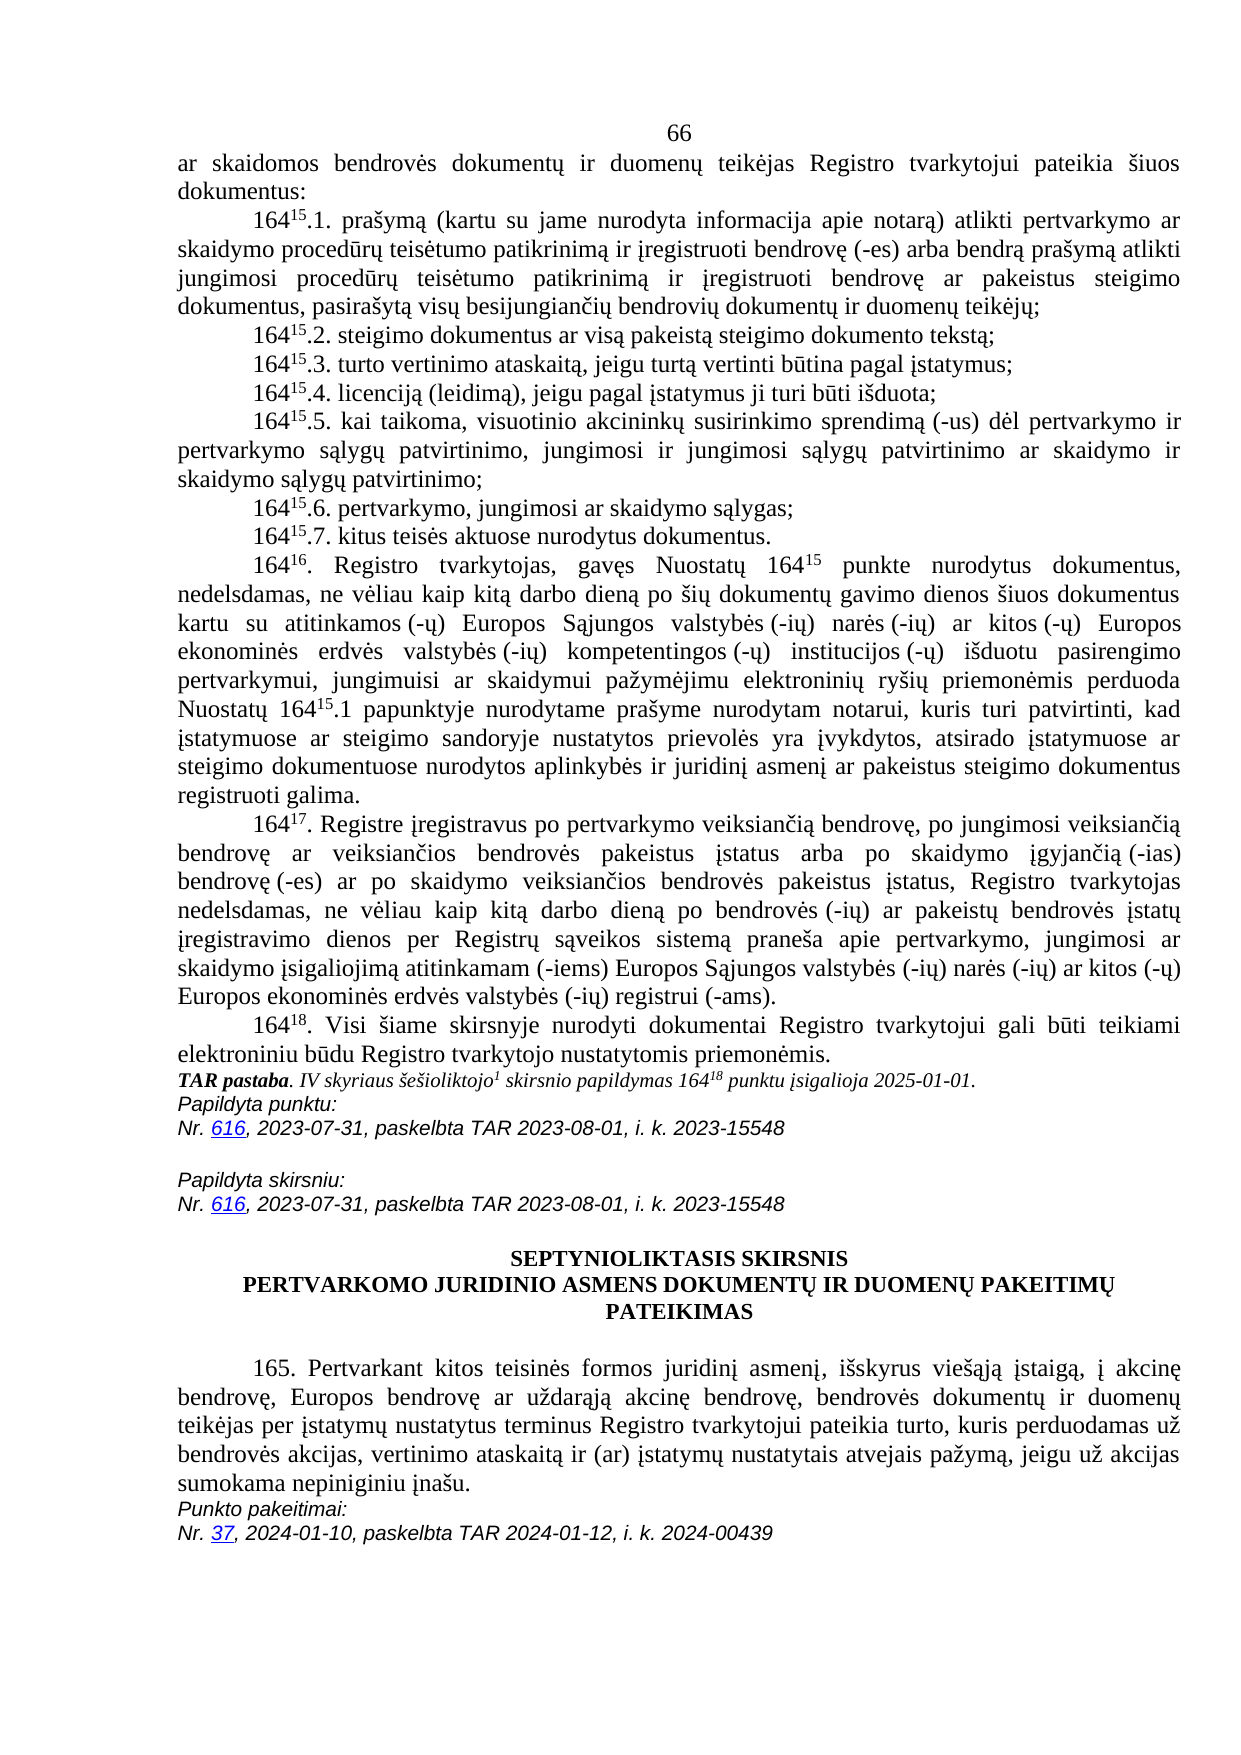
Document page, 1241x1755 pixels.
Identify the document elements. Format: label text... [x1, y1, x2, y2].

text Punkto pakeitimai: [177, 1497, 1181, 1521]
text 16416. Registro tvarkytojas, gavęs Nuostatų 16415 punkte nurodytus dokumentus, nedelsdamas, ne vėliau kaip kitą darbo dieną po šių dokumentų gavimo dienos šiuos dokumentus kartu su atitinkamos (-ų) Europos Sąjungos valstybės (-ių) narės (-ių) ar kitos (-ų) Europos ekonominės erdvės valstybės (-ių) kompetentingos (-ų) institucijos (-ų) išduotu pasirengimo pertvarkymui, jungimuisi ar skaidymui pažymėjimu elektroninių ryšių priemonėmis perduoda Nuostatų 16415.1 papunktyje nurodytame prašyme nurodytam notarui, kuris turi patvirtinti, kad įstatymuose ar steigimo sandoryje nustatytos prievolės yra įvykdytos, atsirado įstatymuose ar steigimo dokumentuose nurodytos aplinkybės ir juridinį asmenį ar pakeistus steigimo dokumentus registruoti galima. [177, 550, 1181, 809]
text PERTVARKOMO JURIDINIO ASMENS DOKUMENTŲ IR DUOMENŲ PAKEITIMŲ PATEIKIMAS [177, 1271, 1181, 1324]
text 16415.4. licenciją (leidimą), jeigu pagal įstatymus ji turi būti išduota; [177, 378, 1181, 406]
text 16415.5. kai taikoma, visuotinio akcininkų susirinkimo sprendimą (-us) dėl pertvarkymo ir pertvarkymo sąlygų patvirtinimo, jungimosi ir jungimosi sąlygų patvirtinimo ar skaidymo ir skaidymo sąlygų patvirtinimo; [177, 406, 1181, 493]
text 16415.6. pertvarkymo, jungimosi ar skaidymo sąlygas; [177, 493, 1181, 521]
text Nr. 616, 2023-07-31, paskelbta TAR 2023-08-01, i. k. 2023-15548 [177, 1116, 1181, 1139]
text TAR pastaba. IV skyriaus šešioliktojo1 skirsnio papildymas 16418 punktu įsigalioja 2025-01-01. [177, 1068, 1181, 1092]
text 16418. Visi šiame skirsnyje nurodyti dokumentai Registro tvarkytojui gali būti teikiami elektroniniu būdu Registro tvarkytojo nustatytomis priemonėmis. [177, 1010, 1181, 1068]
text 16415.1. prašymą (kartu su jame nurodyta informacija apie notarą) atlikti pertvarkymo ar skaidymo procedūrų teisėtumo patikrinimą ir įregistruoti bendrovę (-es) arba bendrą prašymą atlikti jungimosi procedūrų teisėtumo patikrinimą ir įregistruoti bendrovę ar pakeistus steigimo dokumentus, pasirašytą visų besijungiančių bendrovių dokumentų ir duomenų teikėjų; [177, 205, 1181, 320]
text Papildyta punktu: [177, 1092, 1181, 1116]
text 16415.2. steigimo dokumentus ar visą pakeistą steigimo dokumento tekstą; [177, 320, 1181, 349]
text 16417. Registre įregistravus po pertvarkymo veiksiančią bendrovę, po jungimosi veiksiančią bendrovę ar veiksiančios bendrovės pakeistus įstatus arba po skaidymo įgyjančią (‑ias) bendrovę (‑es) ar po skaidymo veiksiančios bendrovės pakeistus įstatus, Registro tvarkytojas nedelsdamas, ne vėliau kaip kitą darbo dieną po bendrovės (-ių) ar pakeistų bendrovės įstatų įregistravimo dienos per Registrų sąveikos sistemą praneša apie pertvarkymo, jungimosi ar skaidymo įsigaliojimą atitinkamam (‑iems) Europos Sąjungos valstybės (-ių) narės (-ių) ar kitos (-ų) Europos ekonominės erdvės valstybės (-ių) registrui (-ams). [177, 809, 1181, 1010]
text 16415.3. turto vertinimo ataskaitą, jeigu turtą vertinti būtina pagal įstatymus; [177, 349, 1181, 378]
text 16415.7. kitus teisės aktuose nurodytus dokumentus. [177, 521, 1181, 550]
text ar skaidomos bendrovės dokumentų ir duomenų teikėjas Registro tvarkytojui pateikia šiuos dokumentus: [177, 148, 1181, 205]
text Nr. 616, 2023-07-31, paskelbta TAR 2023-08-01, i. k. 2023-15548 [177, 1192, 1181, 1216]
text Nr. 37, 2024-01-10, paskelbta TAR 2024-01-12, i. k. 2024-00439 [177, 1521, 1181, 1544]
text 165. Pertvarkant kitos teisinės formos juridinį asmenį, išskyrus viešąją įstaigą, į akcinę bendrovę, Europos bendrovę ar uždarąją akcinę bendrovę, bendrovės dokumentų ir duomenų teikėjas per įstatymų nustatytus terminus Registro tvarkytojui pateikia turto, kuris perduodamas už bendrovės akcijas, vertinimo ataskaitą ir (ar) įstatymų nustatytais atvejais pažymą, jeigu už akcijas sumokama nepiniginiu įnašu. [177, 1353, 1181, 1497]
text Papildyta skirsniu: [177, 1168, 1181, 1192]
text SEPTYNIOLIKTASIS SKIRSNIS [177, 1245, 1181, 1271]
